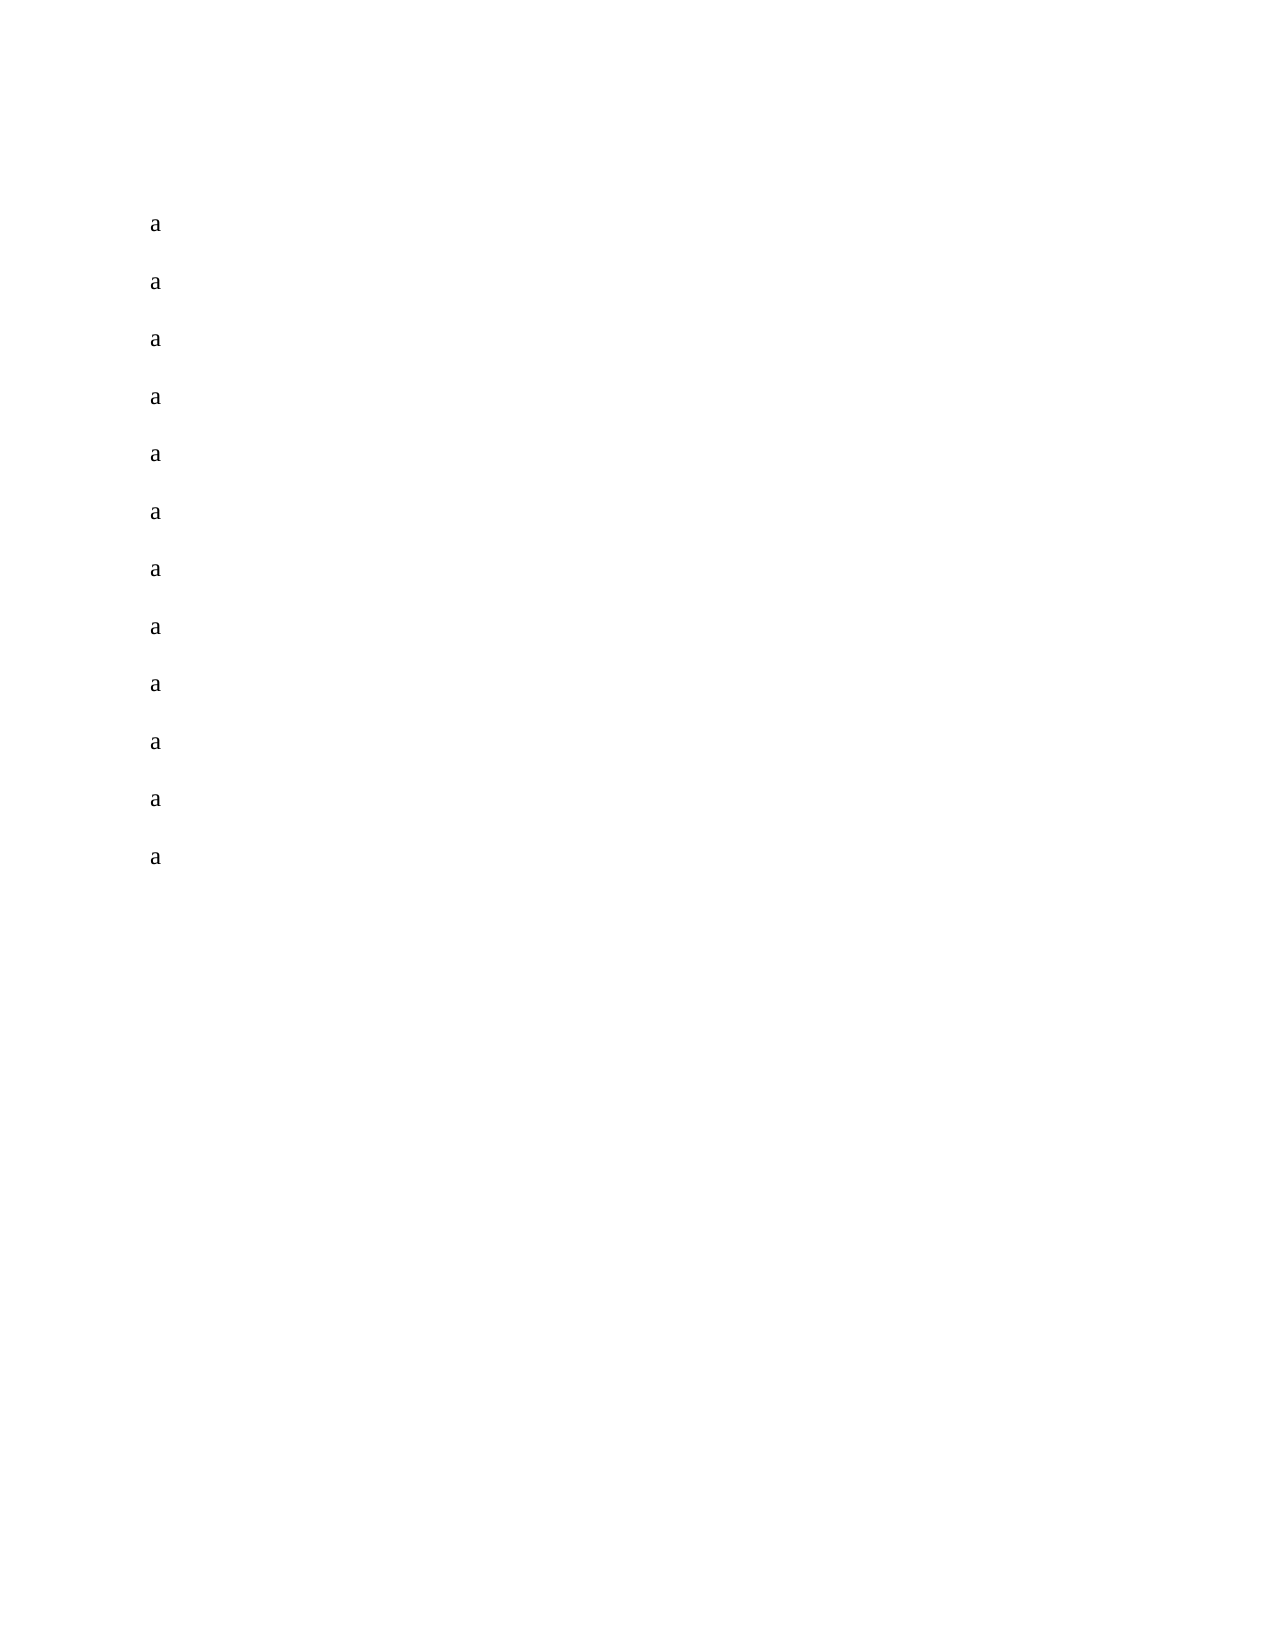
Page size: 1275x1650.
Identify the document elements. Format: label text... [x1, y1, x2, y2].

text a [150, 553, 1125, 582]
text a [150, 208, 1125, 237]
text a [150, 726, 1125, 754]
text a [150, 668, 1125, 697]
text a [150, 323, 1125, 352]
text a [150, 783, 1125, 812]
text a [150, 841, 1125, 869]
text a [150, 438, 1125, 467]
text a [150, 496, 1125, 524]
text a [150, 381, 1125, 409]
text a [150, 611, 1125, 639]
text a [150, 266, 1125, 294]
